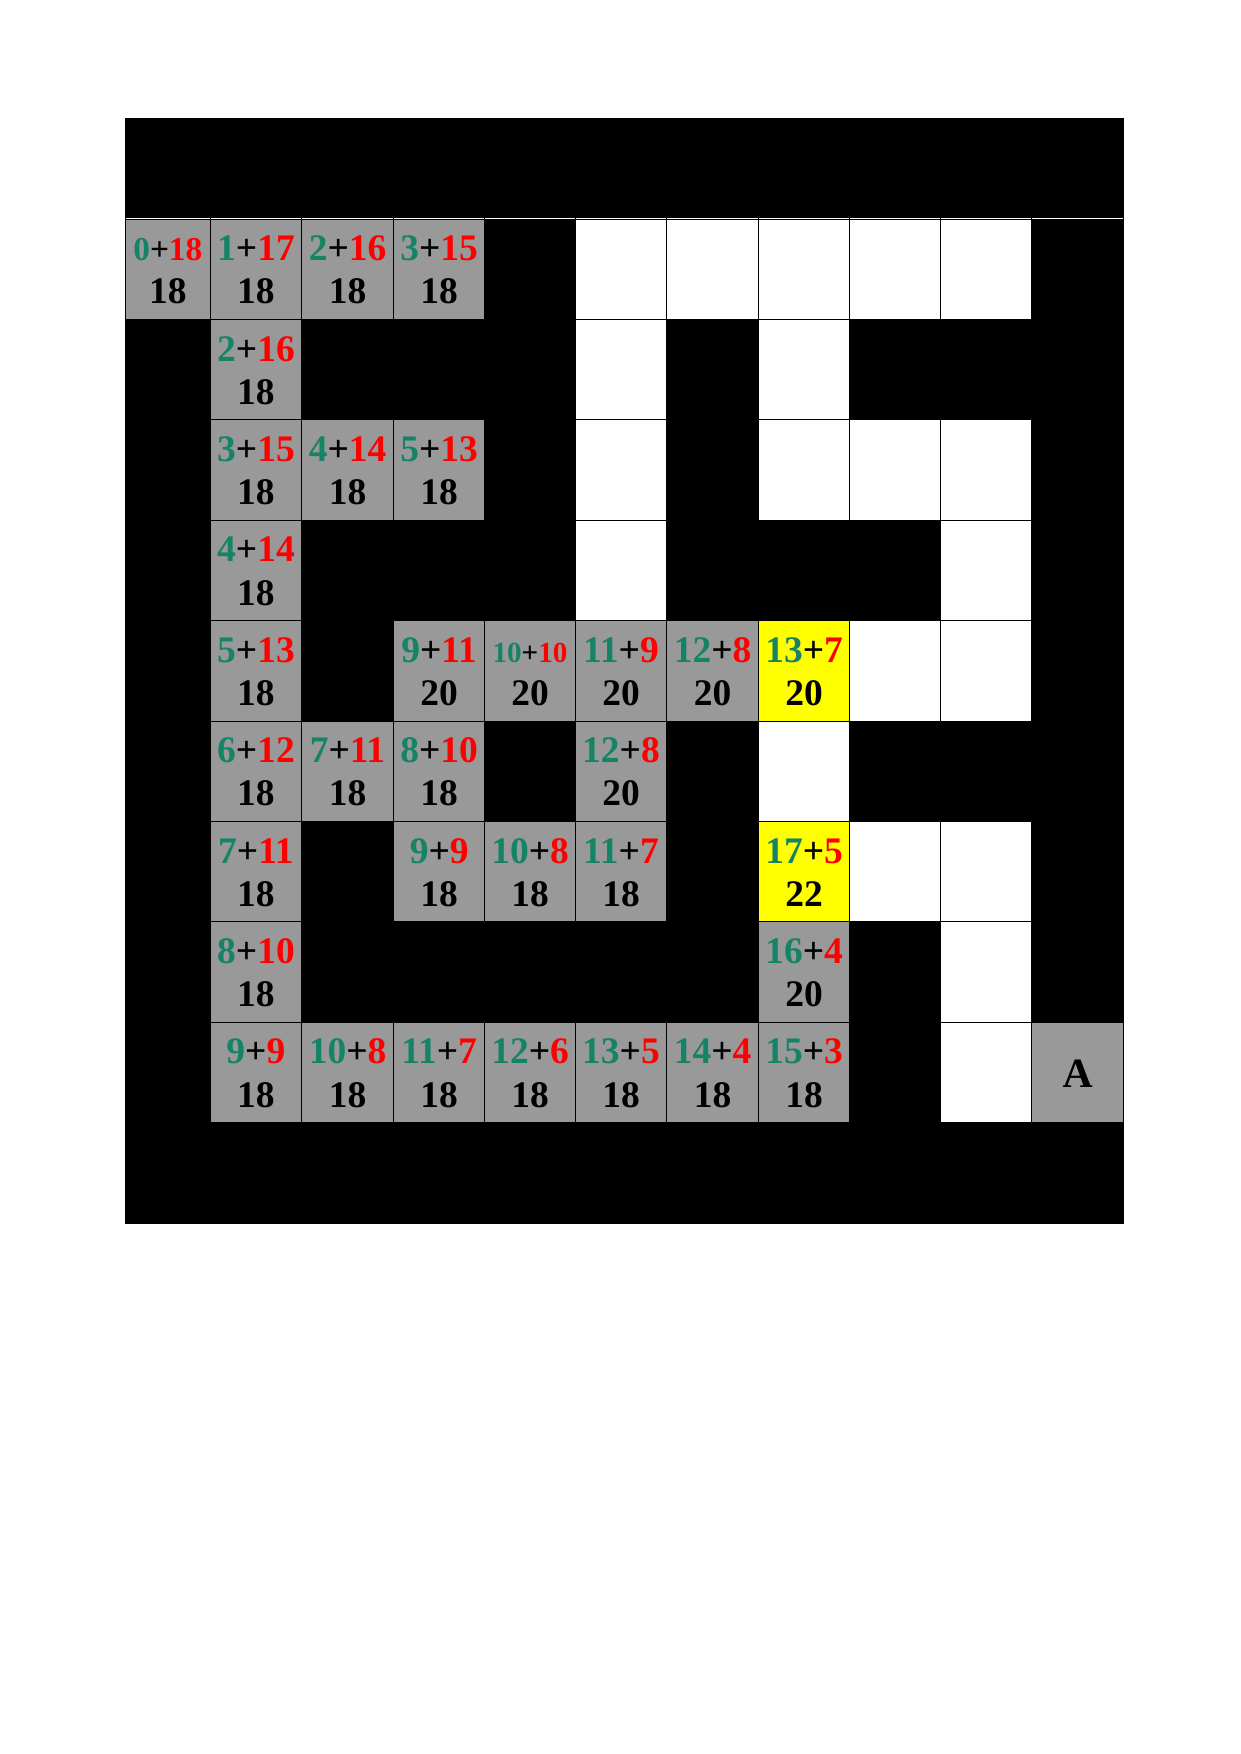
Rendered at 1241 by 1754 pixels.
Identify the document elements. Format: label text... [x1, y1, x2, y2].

table_cell [394, 521, 484, 620]
table_cell [850, 521, 940, 620]
table_header [302, 119, 393, 218]
table_cell [211, 1123, 301, 1223]
table_header [1032, 119, 1123, 218]
table_cell [667, 521, 758, 620]
table_cell [1032, 822, 1123, 921]
table_cell 4+14 18 [211, 521, 301, 620]
table_cell [667, 822, 758, 921]
table_cell [485, 320, 575, 419]
table_cell 9+9 18 [394, 822, 484, 921]
table_cell 11+7 18 [394, 1023, 484, 1122]
table_cell [576, 420, 666, 520]
table_cell [941, 822, 1031, 921]
table_cell [485, 420, 575, 520]
table_cell [759, 1123, 849, 1223]
table_cell [759, 521, 849, 620]
table_cell [1032, 1123, 1123, 1223]
table_cell [485, 722, 575, 821]
table_cell [126, 822, 210, 921]
table_cell [667, 320, 758, 419]
table_cell [1032, 722, 1123, 821]
table_cell [1032, 320, 1123, 419]
table_cell 10+10 20 [485, 621, 575, 721]
table_cell [302, 521, 393, 620]
table_cell 14+4 18 [667, 1023, 758, 1122]
table_cell 11+9 20 [576, 621, 666, 721]
table_cell 13+7 20 [759, 621, 849, 721]
table_cell [302, 320, 393, 419]
table_cell 16+4 20 [759, 922, 849, 1022]
table_cell 2+16 18 [302, 220, 393, 319]
table_cell [126, 722, 210, 821]
table_cell 2+16 18 [211, 320, 301, 419]
table_cell [126, 1023, 210, 1122]
table_cell [850, 722, 940, 821]
table_cell [485, 521, 575, 620]
table_cell [850, 1023, 940, 1122]
table_cell 5+13 18 [211, 621, 301, 721]
table_cell 11+7 18 [576, 822, 666, 921]
table_cell [667, 922, 758, 1022]
table_header [667, 119, 758, 218]
table_cell [850, 320, 940, 419]
table_cell [576, 320, 666, 419]
table_cell 10+8 18 [485, 822, 575, 921]
table_cell [941, 220, 1031, 319]
table_cell [126, 1123, 210, 1223]
table_cell [941, 420, 1031, 520]
table_cell [394, 922, 484, 1022]
table_cell [126, 320, 210, 419]
table_cell [485, 1123, 575, 1223]
table_cell [850, 1123, 940, 1223]
table_cell [126, 621, 210, 721]
table_cell [759, 320, 849, 419]
table_cell [941, 1123, 1031, 1223]
table_cell [126, 420, 210, 520]
table_cell 13+5 18 [576, 1023, 666, 1122]
table_header [759, 119, 849, 218]
table_cell 12+8 20 [667, 621, 758, 721]
table_cell [850, 220, 940, 319]
table_cell 17+5 22 [759, 822, 849, 921]
table_cell [1032, 420, 1123, 520]
table_cell [302, 621, 393, 721]
table_cell [576, 1123, 666, 1223]
table_cell [126, 521, 210, 620]
table_cell [302, 1123, 393, 1223]
table_header [126, 119, 210, 218]
table_cell [850, 621, 940, 721]
table_cell 15+3 18 [759, 1023, 849, 1122]
table_cell [941, 1023, 1031, 1122]
table_cell [576, 521, 666, 620]
table_cell [394, 320, 484, 419]
table_cell [759, 420, 849, 520]
table_cell [1032, 220, 1123, 319]
table_cell [576, 922, 666, 1022]
table_cell 7+11 18 [302, 722, 393, 821]
table_cell 9+11 20 [394, 621, 484, 721]
table_cell 5+13 18 [394, 420, 484, 520]
table_cell 8+10 18 [394, 722, 484, 821]
table_cell [941, 621, 1031, 721]
table_cell [850, 822, 940, 921]
table_header [941, 119, 1031, 218]
table_cell 7+11 18 [211, 822, 301, 921]
table_cell [850, 922, 940, 1022]
table_cell [850, 420, 940, 520]
table_cell [485, 922, 575, 1022]
table_cell [941, 521, 1031, 620]
table_cell [302, 922, 393, 1022]
table_cell 6+12 18 [211, 722, 301, 821]
table_cell [126, 922, 210, 1022]
table_cell [667, 420, 758, 520]
table_cell [759, 220, 849, 319]
table_cell 0+18 18 [126, 220, 210, 319]
table_cell 10+8 18 [302, 1023, 393, 1122]
table_cell 4+14 18 [302, 420, 393, 520]
table_cell [302, 822, 393, 921]
table_cell 3+15 18 [394, 220, 484, 319]
table_cell 3+15 18 [211, 420, 301, 520]
table_cell A [1032, 1023, 1123, 1122]
table_header [576, 119, 666, 218]
table_cell [667, 1123, 758, 1223]
table_cell [1032, 521, 1123, 620]
table_cell [394, 1123, 484, 1223]
table_header [485, 119, 575, 218]
table_cell [576, 220, 666, 319]
table_cell [941, 320, 1031, 419]
table_cell [1032, 621, 1123, 721]
table_cell 9+9 18 [211, 1023, 301, 1122]
table_cell 8+10 18 [211, 922, 301, 1022]
table_cell [667, 722, 758, 821]
table_cell [667, 220, 758, 319]
table_cell 12+6 18 [485, 1023, 575, 1122]
table_header [394, 119, 484, 218]
table_header [850, 119, 940, 218]
table_cell [941, 722, 1031, 821]
table_cell [759, 722, 849, 821]
table_cell [941, 922, 1031, 1022]
table_cell [1032, 922, 1123, 1022]
table_cell 1+17 18 [211, 220, 301, 319]
table_cell [485, 220, 575, 319]
table_header [211, 119, 301, 218]
table_cell 12+8 20 [576, 722, 666, 821]
